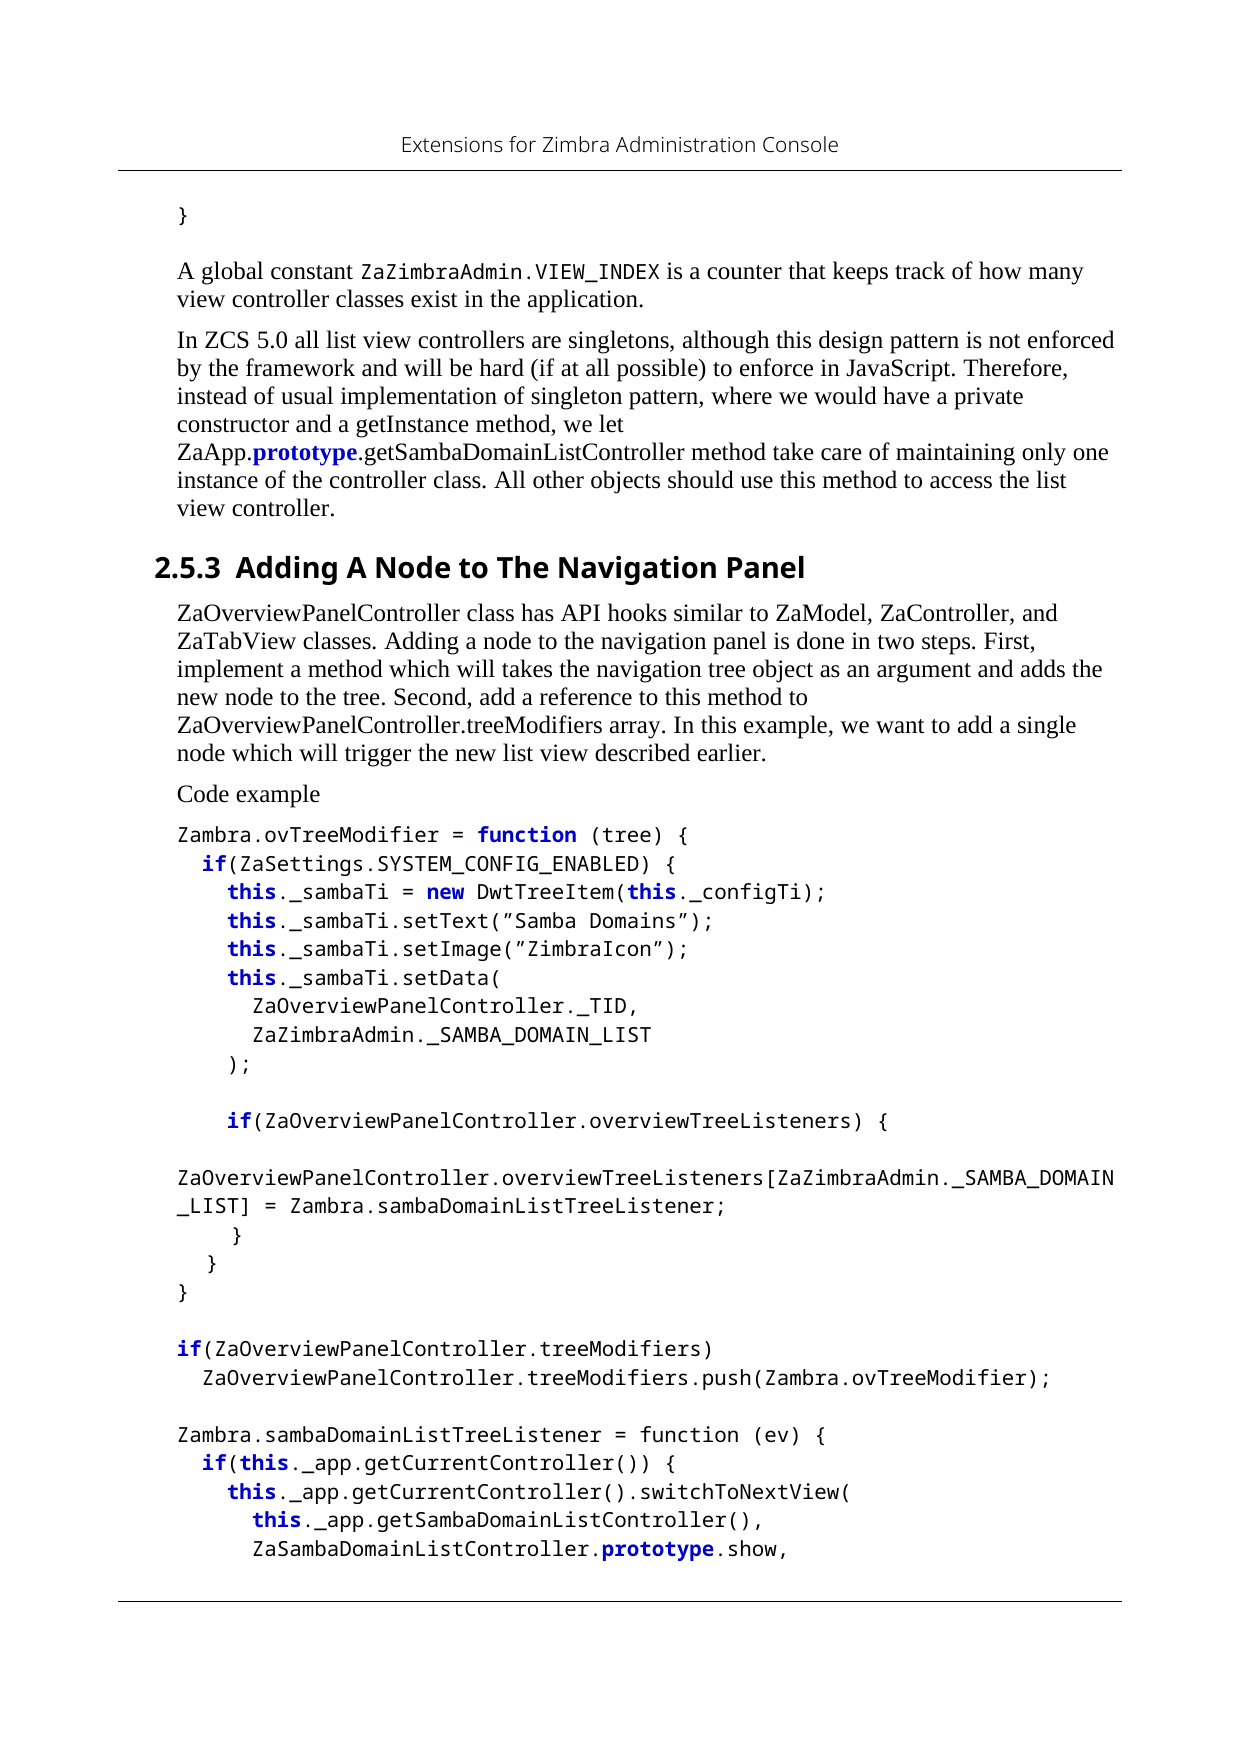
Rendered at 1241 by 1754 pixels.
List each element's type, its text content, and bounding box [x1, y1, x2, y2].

text A global constant ZaZimbraAdmin.VIEW_INDEX is a counter that keeps track of how many view controller classes exist in the application. [177, 257, 1122, 313]
text ZaZimbraAdmin._SAMBA_DOMAIN_LIST [177, 1020, 1122, 1048]
text ZaOverviewPanelController.treeModifiers.push(Zambra.ovTreeModifier); [177, 1362, 1122, 1391]
text if(ZaOverviewPanelController.treeModifiers) [177, 1334, 1122, 1362]
text Zambra.ovTreeModifier = function (tree) { [177, 820, 1122, 849]
text if(this._app.getCurrentController()) { [177, 1448, 1122, 1477]
text ZaSambaDomainListController.prototype.show, [177, 1534, 1122, 1562]
text ZaOverviewPanelController._TID, [177, 991, 1122, 1020]
text } [177, 200, 1122, 228]
subtitle Adding A Node to The Navigation Panel [154, 547, 1122, 587]
text this._sambaTi = new DwtTreeItem(this._configTi); [177, 877, 1122, 906]
text } [177, 1277, 1122, 1305]
text this._sambaTi.setData( [177, 963, 1122, 991]
text if(ZaSettings.SYSTEM_CONFIG_ENABLED) { [177, 849, 1122, 877]
text this._app.getCurrentController().switchToNextView( [177, 1477, 1122, 1505]
text ZaOverviewPanelController class has API hooks similar to ZaModel, ZaController, and ZaTabView classes. Adding a node to the navigation panel is done in two steps. First, implement a method which will takes the navigation tree object as an argument and adds the new node to the tree. Second, add a reference to this method to ZaOverviewPanelController.treeModifiers array. In this example, we want to add a single node which will trigger the new list view described earlier. [177, 599, 1122, 767]
text } [118, 1220, 1122, 1248]
text this._app.getSambaDomainListController(), [177, 1505, 1122, 1534]
text this._sambaTi.setImage(”ZimbraIcon”); [177, 934, 1122, 963]
text ZaOverviewPanelController.overviewTreeListeners[ZaZimbraAdmin._SAMBA_DOMAIN_LIST] = Zambra.sambaDomainListTreeListener; [177, 1134, 1122, 1220]
text this._sambaTi.setText(”Samba Domains”); [177, 906, 1122, 934]
text } [118, 1248, 1122, 1277]
text ); [177, 1048, 1122, 1077]
text Zambra.sambaDomainListTreeListener = function (ev) { [177, 1419, 1122, 1448]
text if(ZaOverviewPanelController.overviewTreeListeners) { [177, 1106, 1122, 1134]
text Code example [177, 780, 1122, 808]
text In ZCS 5.0 all list view controllers are singletons, although this design pattern is not enforced by the framework and will be hard (if at all possible) to enforce in JavaScript. Therefore, instead of usual implementation of singleton pattern, where we would have a private constructor and a getInstance method, we let ZaApp.prototype.getSambaDomainListController method take care of maintaining only one instance of the controller class. All other objects should use this method to access the list view controller. [177, 326, 1122, 522]
